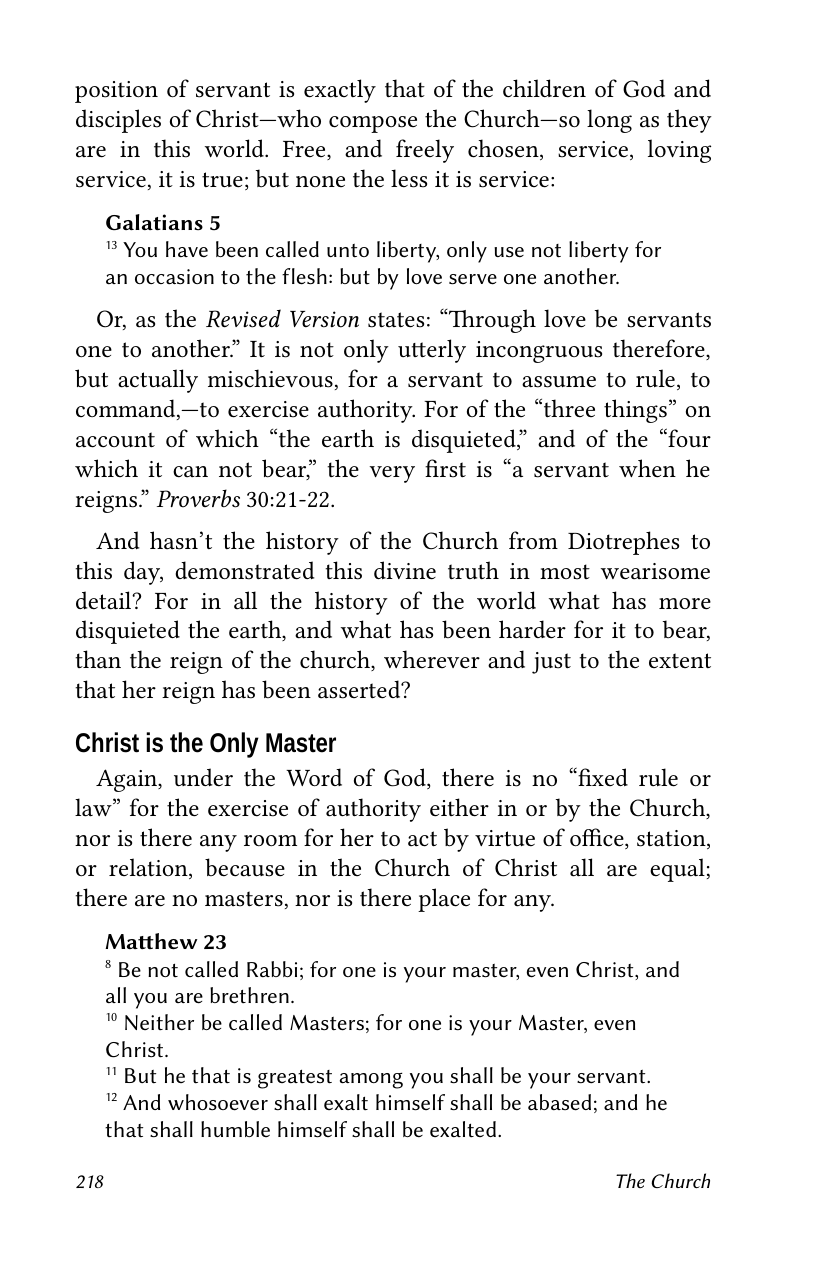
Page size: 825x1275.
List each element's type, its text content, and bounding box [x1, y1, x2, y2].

text Galatians 5 [105, 209, 712, 236]
text 8 Be not called Rabbi; for one is your master, even Christ, and all you are brethren. [105, 956, 682, 1009]
text 13 You have been called unto liberty, only use not liberty for an occasion to the flesh: but by love serve one another. [105, 237, 682, 290]
text And hasn’t the history of the Church from Diotrephes to this day, demonstrated this divine truth in most wearisome detail? For in all the history of the world what has more disquieted the earth, and what has been harder for it to bear, than the reign of the church, wherever and just to the extent that her reign has been asserted? [75, 527, 712, 705]
text position of servant is exactly that of the children of God and disciples of Christ—who compose the Church—so long as they are in this world. Free, and freely chosen, service, loving service, it is true; but none the less it is service: [75, 75, 712, 193]
text Matthew 23 [105, 929, 712, 955]
text 10 Neither be called Masters; for one is your Master, even Christ. [105, 1010, 682, 1063]
text Again, under the Word of God, there is no “fixed rule or law” for the exercise of authority either in or by the Church, nor is there any room for her to act by virtue of office, station, or relation, because in the Church of Christ all are equal; there are no masters, nor is there place for any. [75, 764, 712, 912]
text Or, as the Revised Version states: “Through love be servants one to another.” It is not only utterly incongruous therefore, but actually mischievous, for a servant to assume to rule, to command,—to exercise authority. For of the “three things” on account of which “the earth is disquieted,” and of the “four which it can not bear,” the very first is “a servant when he reigns.” Proverbs 30:21-22. [75, 306, 712, 513]
text 11 But he that is greatest among you shall be your servant. [105, 1063, 682, 1089]
text 12 And whosoever shall exalt himself shall be abased; and he that shall humble himself shall be exalted. [105, 1090, 682, 1143]
subtitle Christ is the Only Master [75, 727, 712, 758]
